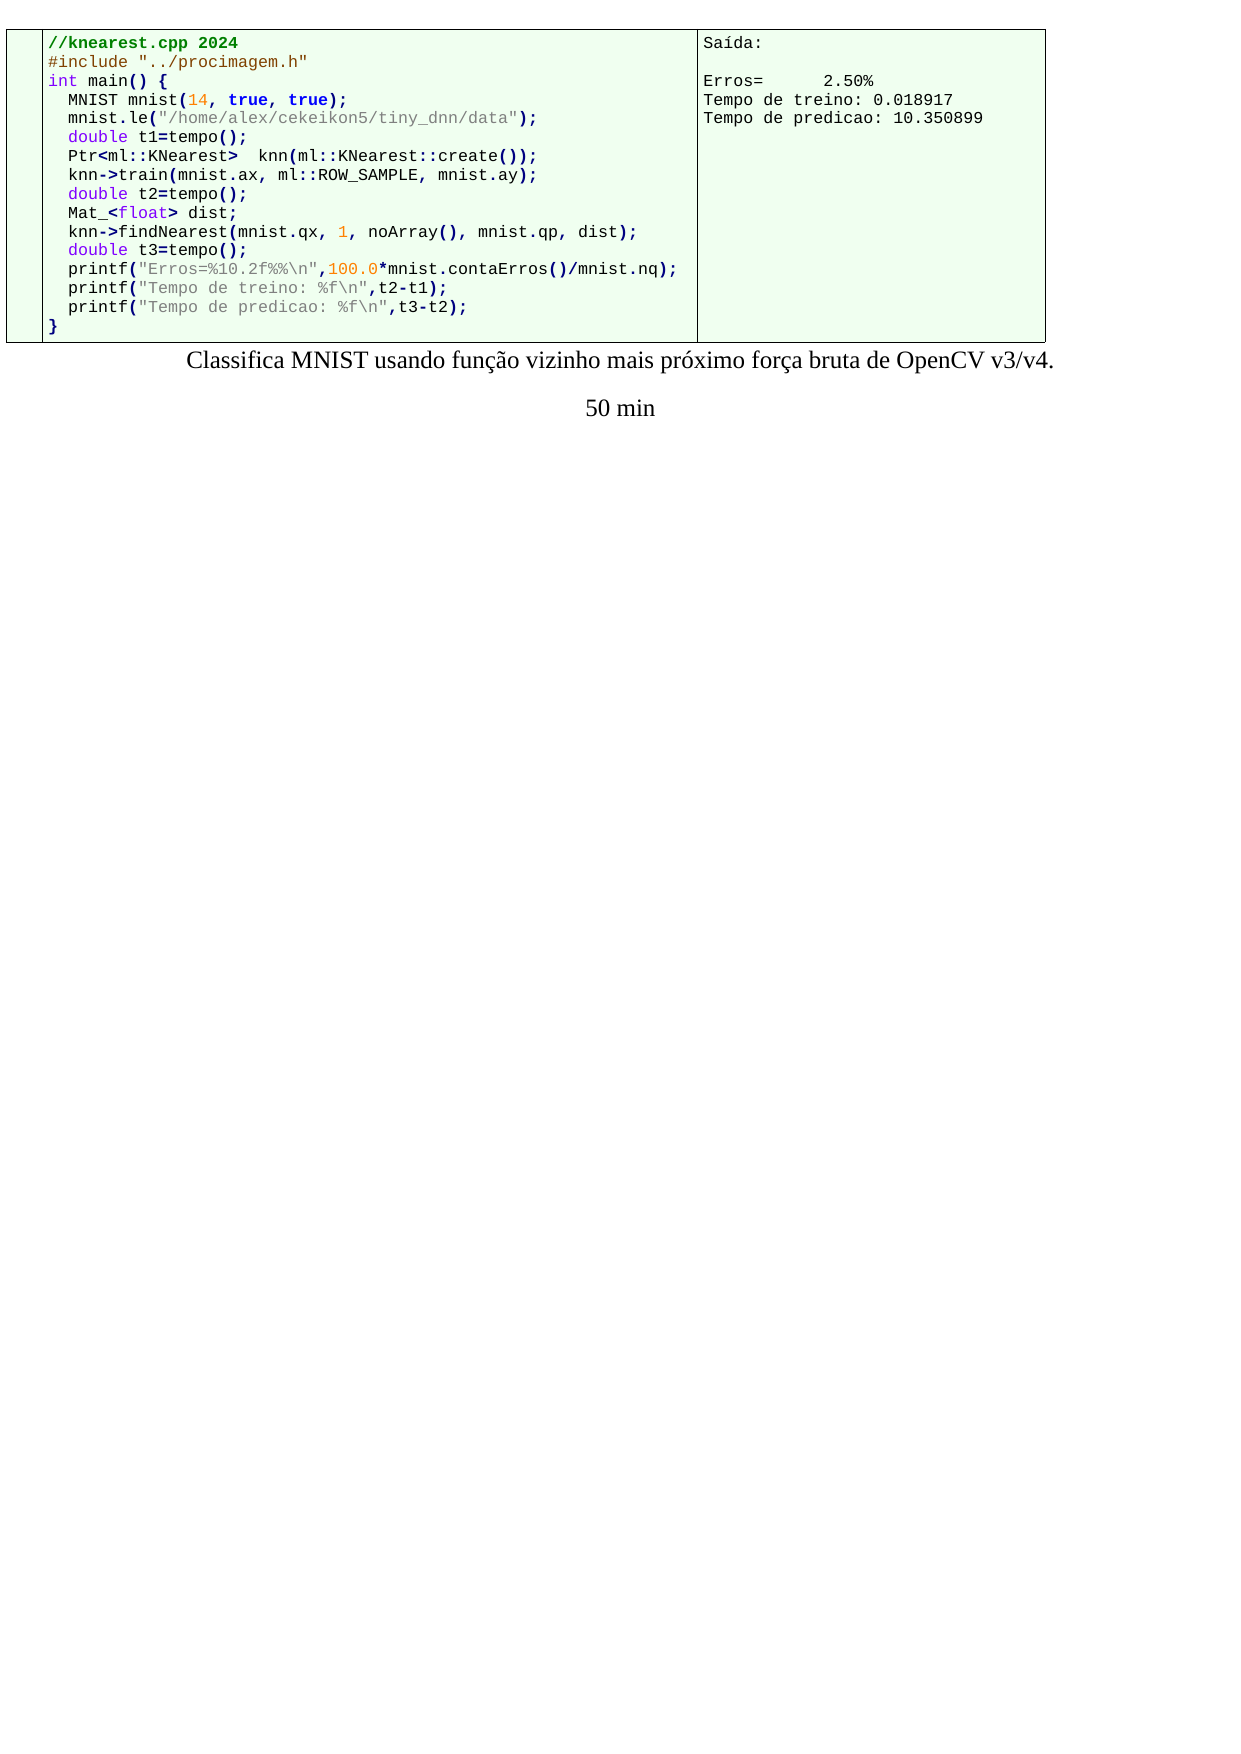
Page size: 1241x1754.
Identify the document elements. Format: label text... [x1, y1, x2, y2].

table_header [7, 30, 42, 342]
table_header //knearest.cpp 2024 #include "../procimagem.h" int main() { MNIST mnist(14, true, true); mnist.le("/home/alex/cekeikon5/tiny_dnn/data"); double t1=tempo(); Ptr<ml::KNearest> knn(ml::KNearest::create()); knn->train(mnist.ax, ml::ROW_SAMPLE, mnist.ay); double t2=tempo(); Mat_<float> dist; knn->findNearest(mnist.qx, 1, noArray(), mnist.qp, dist); double t3=tempo(); printf("Erros=%10.2f%%\n",100.0*mnist.contaErros()/mnist.nq); printf("Tempo de treino: %f\n",t2-t1); printf("Tempo de predicao: %f\n",t3-t2); } [43, 30, 697, 342]
text 50 min [3, 393, 1237, 424]
table_header Saída: Erros= 2.50% Tempo de treino: 0.018917 Tempo de predicao: 10.350899 [698, 30, 1045, 342]
text Classifica MNIST usando função vizinho mais próximo força bruta de OpenCV v3/v4. [3, 342, 1237, 374]
